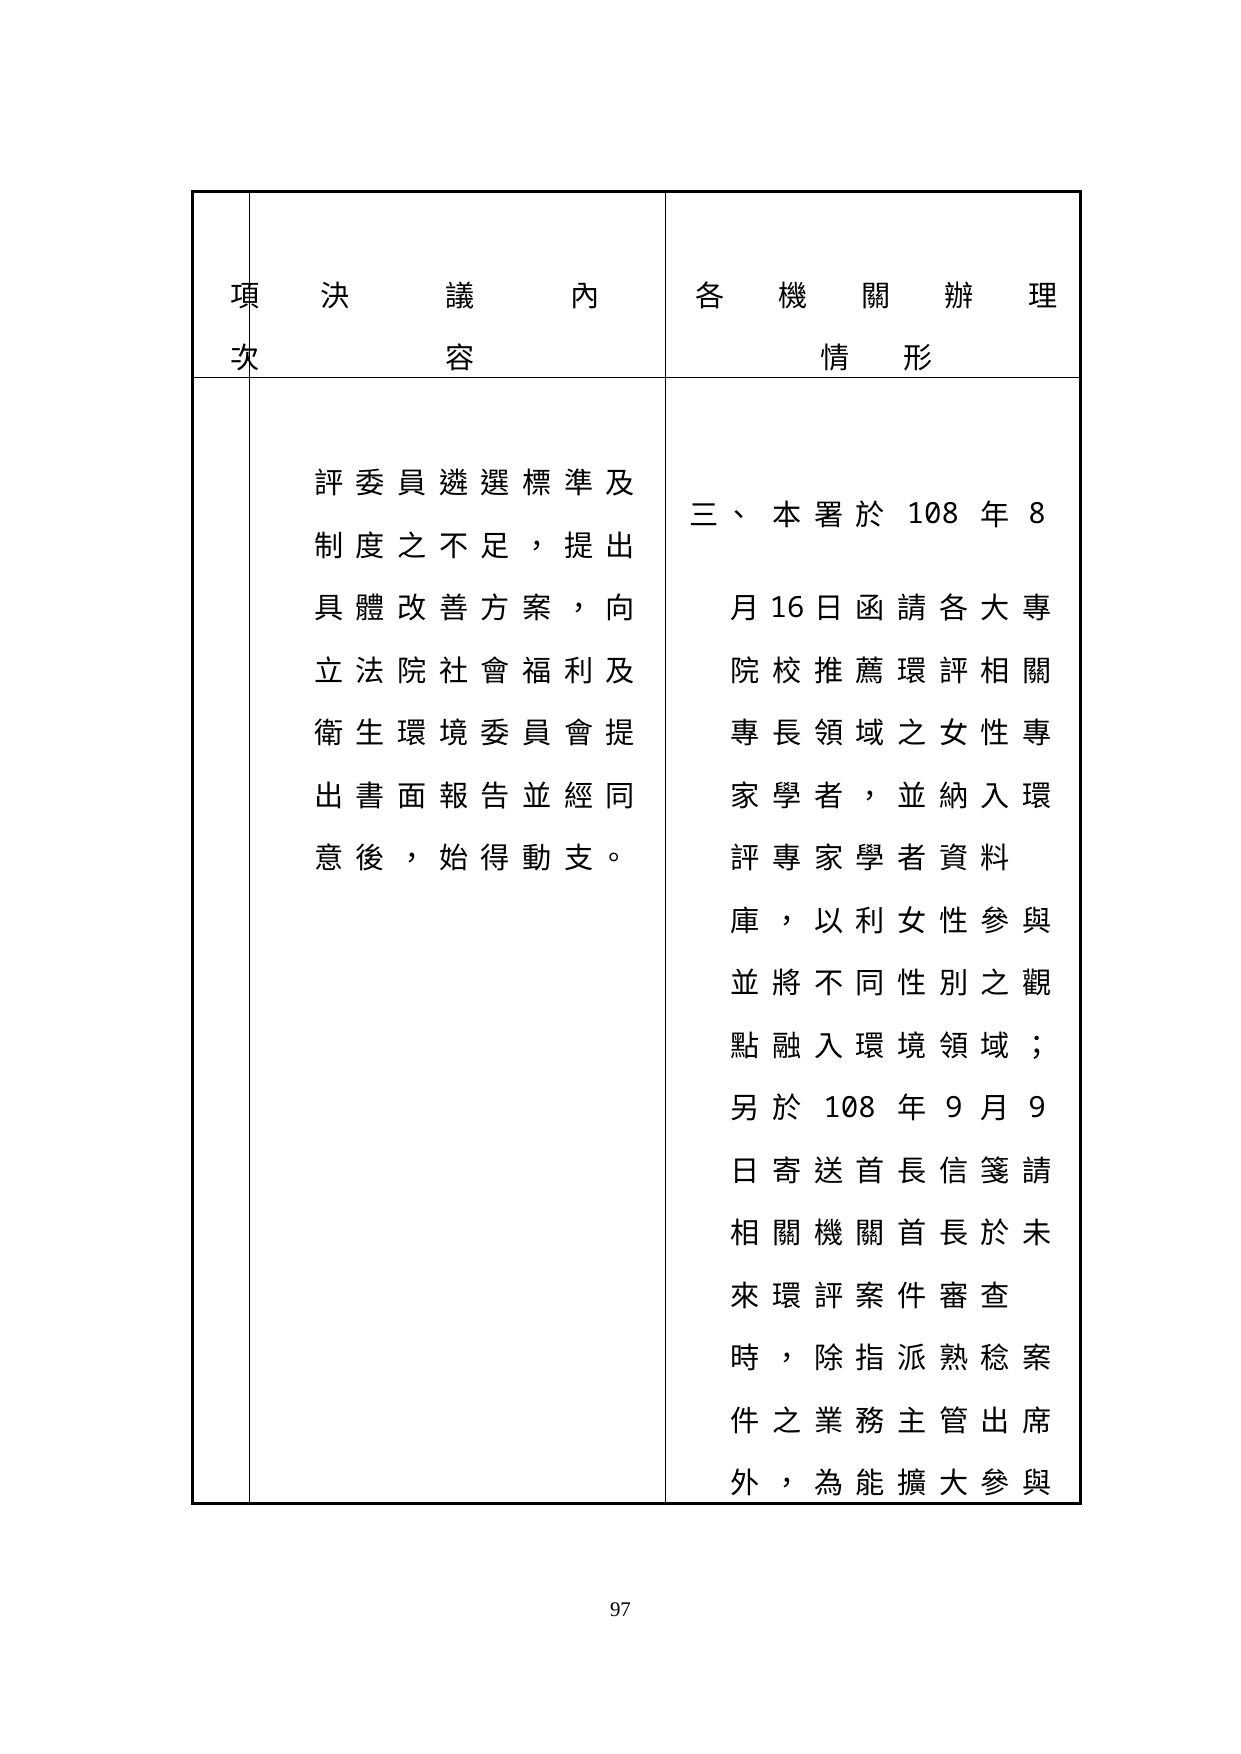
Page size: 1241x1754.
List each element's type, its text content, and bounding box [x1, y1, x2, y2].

table_header 決 議 內 容 [250, 193, 665, 377]
table_header 各 機 關 辦 理 情 形 [666, 193, 1079, 377]
table_cell 評委員遴選標準及制度之不足，提出具體改善方案，向立法院社會福利及衛生環境委員會提出書面報告並經同意後，始得動支。 [250, 378, 665, 1502]
table_cell 三、本署於108年8月16日函請各大專院校推薦環評相關專長領域之女性專家學者，並納入環評專家學者資料庫，以利女性參與並將不同性別之觀點融入環境領域；另於108年9月9日寄送首長信箋請相關機關首長於未來環評案件審查時，除指派熟稔案件之業務主管出席外，為能擴大參與 [666, 378, 1079, 1502]
table_header 項次 [194, 193, 249, 377]
table_cell [194, 378, 249, 1502]
